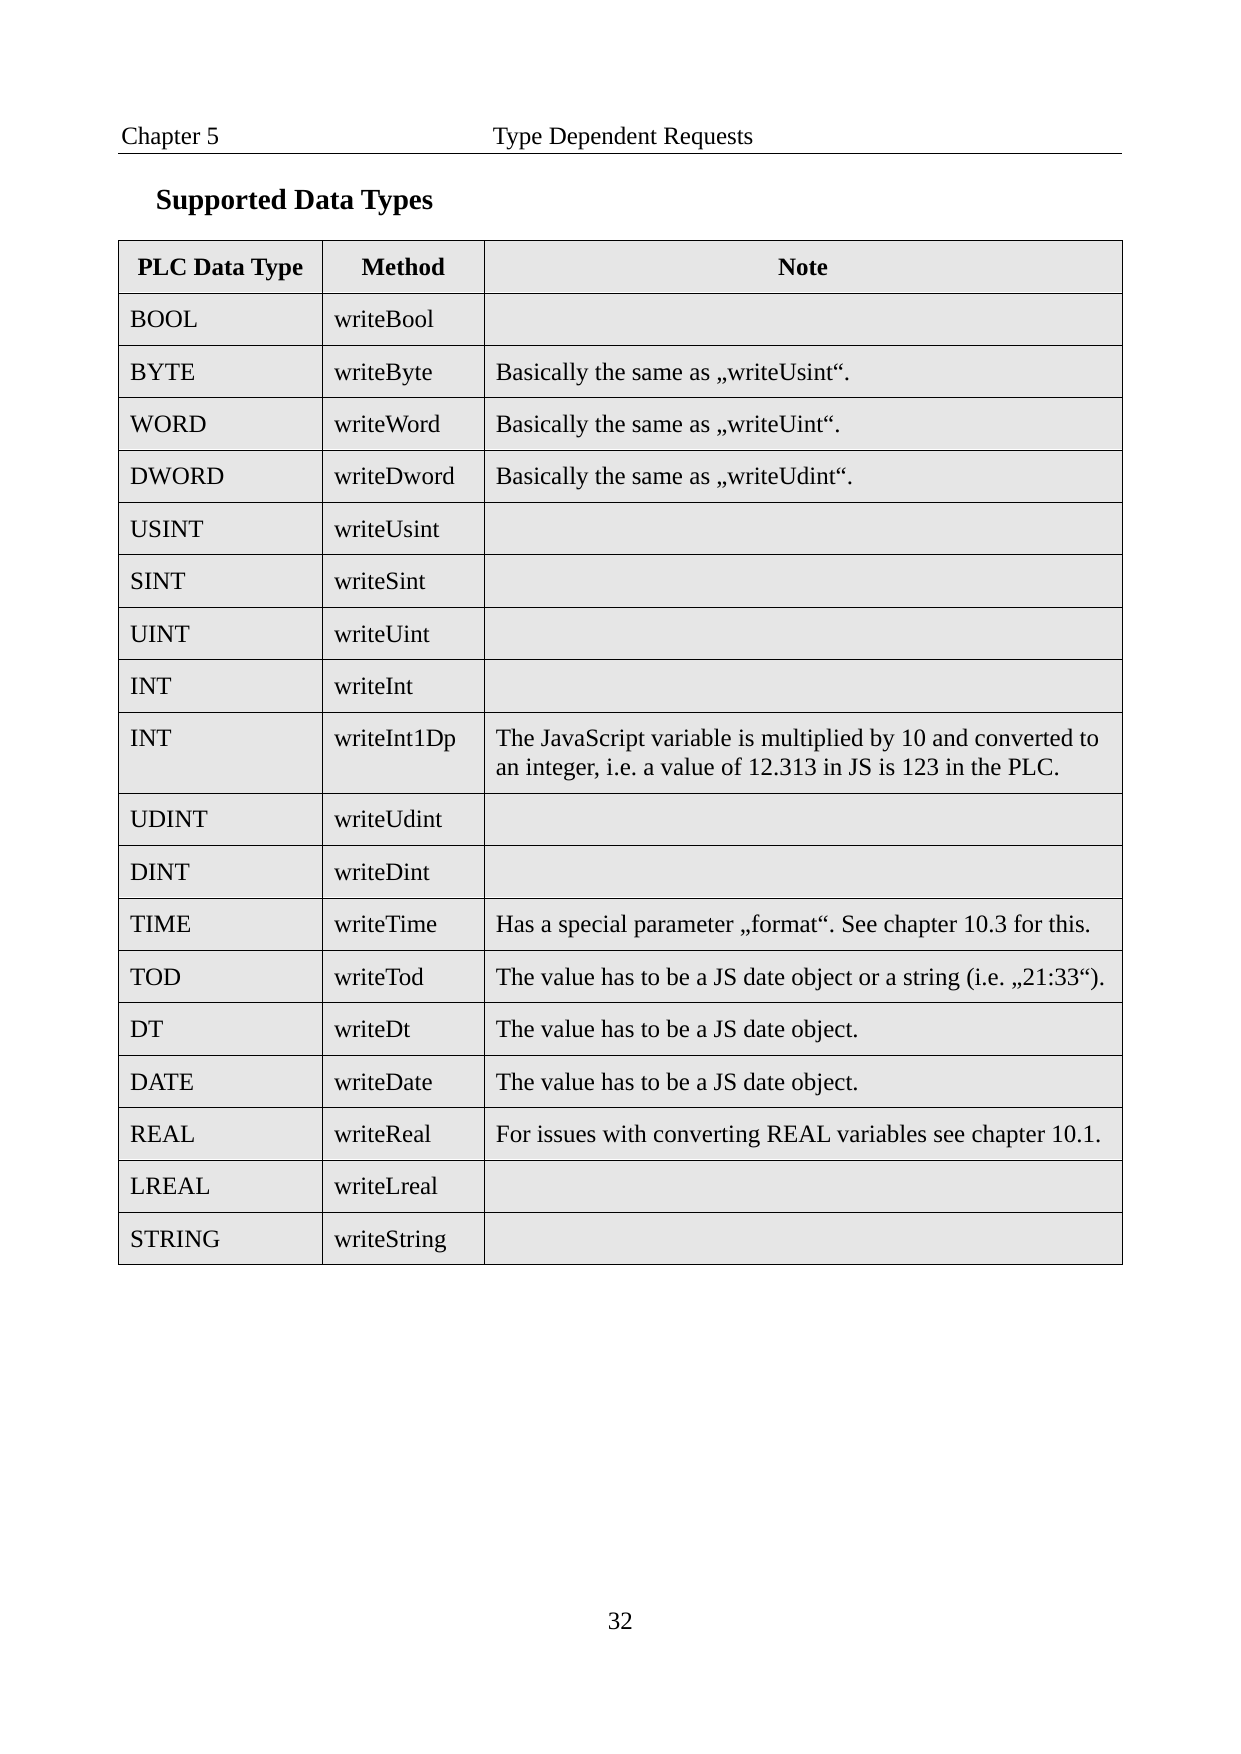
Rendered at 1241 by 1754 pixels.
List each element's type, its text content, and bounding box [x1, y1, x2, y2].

table_cell writeSint [323, 555, 484, 607]
table_cell Basically the same as „writeUdint“. [485, 451, 1122, 502]
table_cell STRING [119, 1213, 322, 1264]
table_cell writeString [323, 1213, 484, 1264]
table_cell WORD [119, 398, 322, 449]
table_cell [485, 503, 1122, 554]
table_cell Basically the same as „writeUint“. [485, 398, 1122, 449]
table_cell LREAL [119, 1161, 322, 1212]
table_cell [485, 1213, 1122, 1264]
table_cell writeDate [323, 1056, 484, 1107]
subtitle Supported Data Types [156, 182, 1122, 216]
table_cell [485, 555, 1122, 607]
table_cell UDINT [119, 794, 322, 845]
table_cell writeBool [323, 294, 484, 345]
table_cell [485, 794, 1122, 845]
table_cell [485, 1161, 1122, 1212]
table_cell Has a special parameter „format“. See chapter 10.3 for this. [485, 899, 1122, 950]
table_cell [485, 660, 1122, 712]
table_cell DINT [119, 846, 322, 897]
table_cell INT [119, 660, 322, 712]
table_cell writeInt [323, 660, 484, 712]
table_header Note [485, 241, 1122, 292]
table_cell writeWord [323, 398, 484, 449]
table_cell BYTE [119, 346, 322, 397]
table_cell writeUsint [323, 503, 484, 554]
table_cell writeUint [323, 608, 484, 659]
table_cell Basically the same as „writeUsint“. [485, 346, 1122, 397]
table_cell UINT [119, 608, 322, 659]
table_cell For issues with converting REAL variables see chapter 10.1. [485, 1108, 1122, 1159]
table_cell The value has to be a JS date object. [485, 1003, 1122, 1055]
table_cell The value has to be a JS date object or a string (i.e. „21:33“). [485, 951, 1122, 1002]
table_header PLC Data Type [119, 241, 322, 292]
table_cell REAL [119, 1108, 322, 1159]
table_cell The JavaScript variable is multiplied by 10 and converted to an integer, i.e. a value of 12.313 in JS is 123 in the PLC. [485, 713, 1122, 793]
table_cell USINT [119, 503, 322, 554]
table_cell writeReal [323, 1108, 484, 1159]
table_cell [485, 846, 1122, 897]
table_cell writeDword [323, 451, 484, 502]
table_header Method [323, 241, 484, 292]
table_cell writeByte [323, 346, 484, 397]
table_cell writeUdint [323, 794, 484, 845]
table_cell The value has to be a JS date object. [485, 1056, 1122, 1107]
table_cell writeTod [323, 951, 484, 1002]
table_cell TOD [119, 951, 322, 1002]
table_cell writeDt [323, 1003, 484, 1055]
table_cell SINT [119, 555, 322, 607]
table_cell [485, 294, 1122, 345]
table_cell writeLreal [323, 1161, 484, 1212]
table_cell DATE [119, 1056, 322, 1107]
table_cell DT [119, 1003, 322, 1055]
table_cell TIME [119, 899, 322, 950]
table_cell writeDint [323, 846, 484, 897]
table_cell [485, 608, 1122, 659]
table_cell writeInt1Dp [323, 713, 484, 793]
table_cell BOOL [119, 294, 322, 345]
table_cell writeTime [323, 899, 484, 950]
table_cell DWORD [119, 451, 322, 502]
table_cell INT [119, 713, 322, 793]
